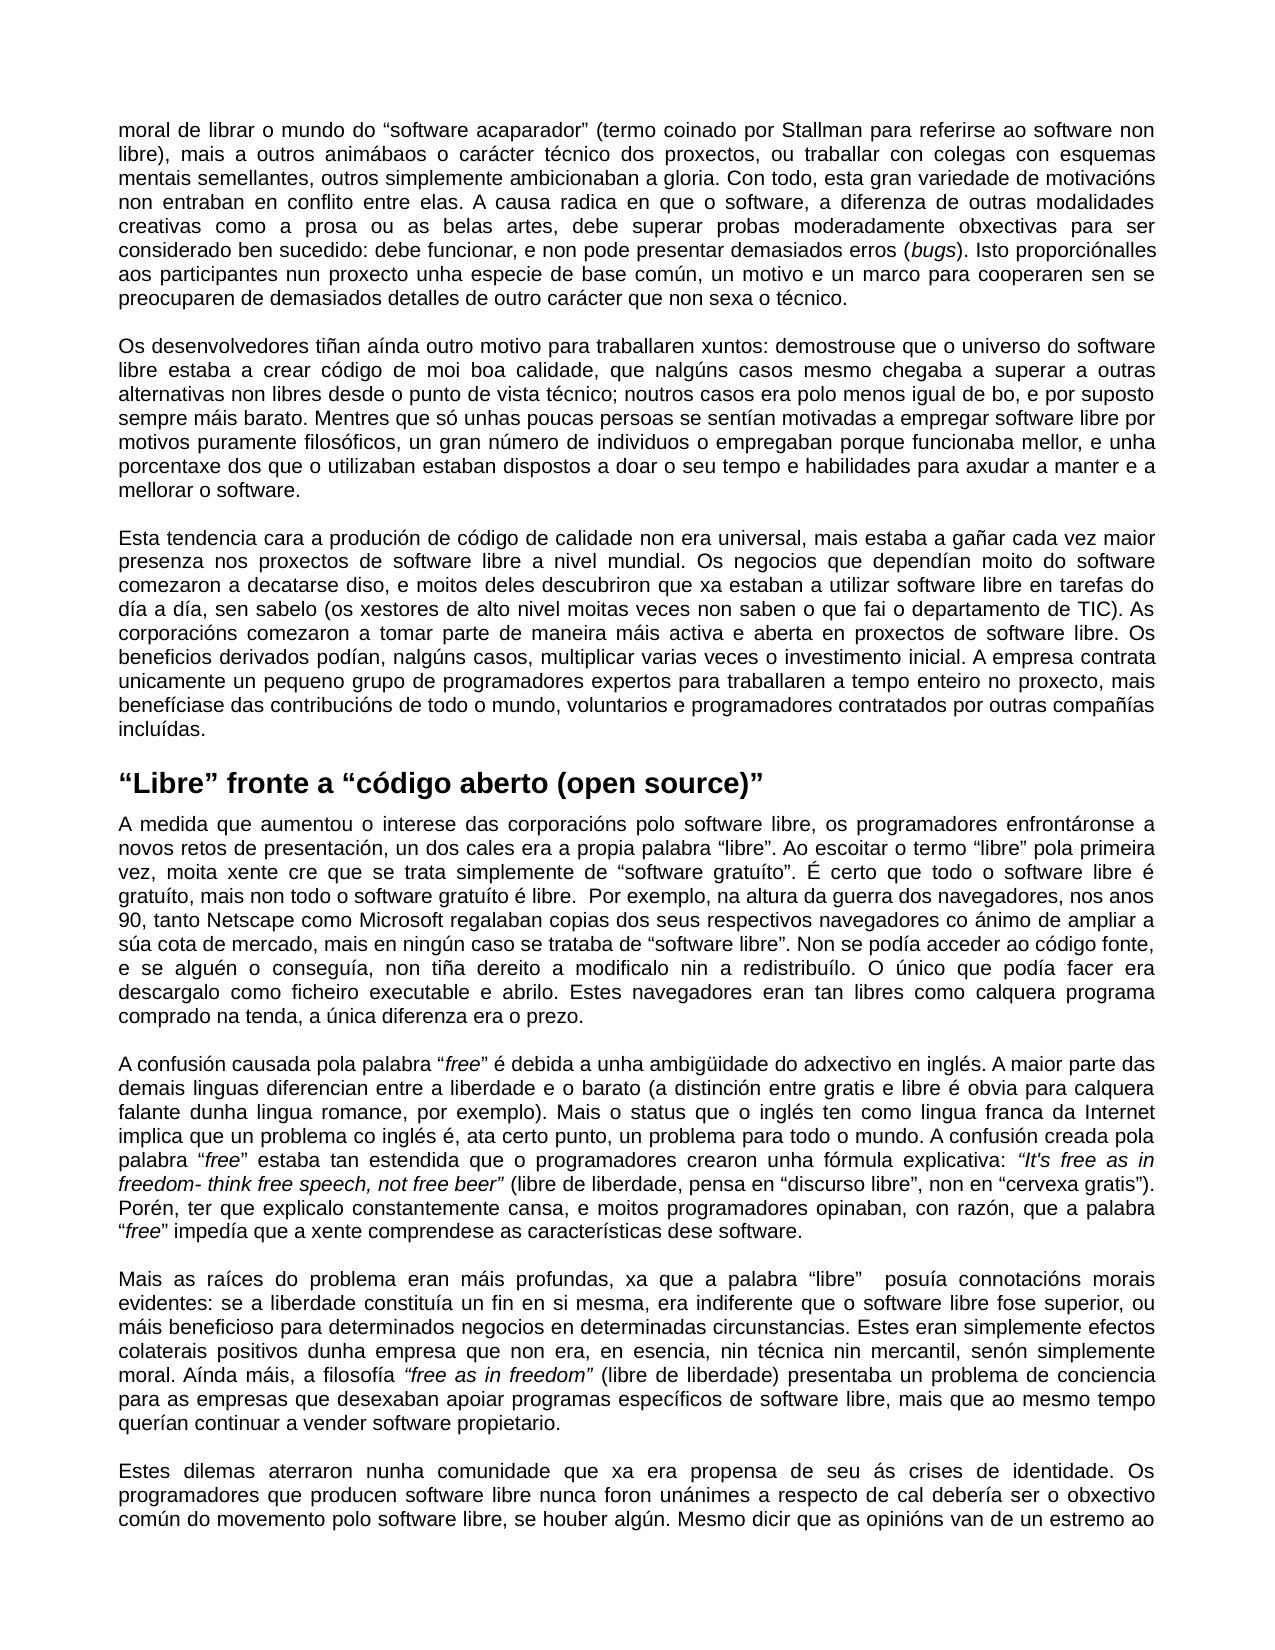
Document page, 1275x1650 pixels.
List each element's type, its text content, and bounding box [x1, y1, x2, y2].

text Os desenvolvedores tiñan aínda outro motivo para traballaren xuntos: demostrouse que o universo do software libre estaba a crear código de moi boa calidade, que nalgúns casos mesmo chegaba a superar a outras alternativas non libres desde o punto de vista técnico; noutros casos era polo menos igual de bo, e por suposto sempre máis barato. Mentres que só unhas poucas persoas se sentían motivadas a empregar software libre por motivos puramente filosóficos, un gran número de individuos o empregaban porque funcionaba mellor, e unha porcentaxe dos que o utilizaban estaban dispostos a doar o seu tempo e habilidades para axudar a manter e a mellorar o software. [118, 334, 1157, 501]
text A medida que aumentou o interese das corporacións polo software libre, os programadores enfrontáronse a novos retos de presentación, un dos cales era a propia palabra “libre”. Ao escoitar o termo “libre” pola primeira vez, moita xente cre que se trata simplemente de “software gratuíto”. É certo que todo o software libre é gratuíto, mais non todo o software gratuíto é libre. Por exemplo, na altura da guerra dos navegadores, nos anos 90, tanto Netscape como Microsoft regalaban copias dos seus respectivos navegadores co ánimo de ampliar a súa cota de mercado, mais en ningún caso se trataba de “software libre”. Non se podía acceder ao código fonte, e se alguén o conseguía, non tiña dereito a modificalo nin a redistribuílo. O único que podía facer era descargalo como ficheiro executable e abrilo. Estes navegadores eran tan libres como calquera programa comprado na tenda, a única diferenza era o prezo. [118, 812, 1157, 1028]
text Mais as raíces do problema eran máis profundas, xa que a palabra “libre” posuía connotacións morais evidentes: se a liberdade constituía un fin en si mesma, era indiferente que o software libre fose superior, ou máis beneficioso para determinados negocios en determinadas circunstancias. Estes eran simplemente efectos colaterais positivos dunha empresa que non era, en esencia, nin técnica nin mercantil, senón simplemente moral. Aínda máis, a filosofía “free as in freedom” (libre de liberdade) presentaba un problema de conciencia para as empresas que desexaban apoiar programas específicos de software libre, mais que ao mesmo tempo querían continuar a vender software propietario. [118, 1267, 1157, 1435]
text A confusión causada pola palabra “free” é debida a unha ambigüidade do adxectivo en inglés. A maior parte das demais linguas diferencian entre a liberdade e o barato (a distinción entre gratis e libre é obvia para calquera falante dunha lingua romance, por exemplo). Mais o status que o inglés ten como lingua franca da Internet implica que un problema co inglés é, ata certo punto, un problema para todo o mundo. A confusión creada pola palabra “free” estaba tan estendida que o programadores crearon unha fórmula explicativa: “It's free as in freedom- think free speech, not free beer” (libre de liberdade, pensa en “discurso libre”, non en “cervexa gratis”). Porén, ter que explicalo constantemente cansa, e moitos programadores opinaban, con razón, que a palabra “free” impedía que a xente comprendese as características dese software. [118, 1052, 1157, 1243]
text Esta tendencia cara a produción de código de calidade non era universal, mais estaba a gañar cada vez maior presenza nos proxectos de software libre a nivel mundial. Os negocios que dependían moito do software comezaron a decatarse diso, e moitos deles descubriron que xa estaban a utilizar software libre en tarefas do día a día, sen sabelo (os xestores de alto nivel moitas veces non saben o que fai o departamento de TIC). As corporacións comezaron a tomar parte de maneira máis activa e aberta en proxectos de software libre. Os beneficios derivados podían, nalgúns casos, multiplicar varias veces o investimento inicial. A empresa contrata unicamente un pequeno grupo de programadores expertos para traballaren a tempo enteiro no proxecto, mais benefíciase das contribucións de todo o mundo, voluntarios e programadores contratados por outras compañías incluídas. [118, 525, 1157, 741]
text moral de librar o mundo do “software acaparador” (termo coinado por Stallman para referirse ao software non libre), mais a outros animábaos o carácter técnico dos proxectos, ou traballar con colegas con esquemas mentais semellantes, outros simplemente ambicionaban a gloria. Con todo, esta gran variedade de motivacións non entraban en conflito entre elas. A causa radica en que o software, a diferenza de outras modalidades creativas como a prosa ou as belas artes, debe superar probas moderadamente obxectivas para ser considerado ben sucedido: debe funcionar, e non pode presentar demasiados erros (bugs). Isto proporciónalles aos participantes nun proxecto unha especie de base común, un motivo e un marco para cooperaren sen se preocuparen de demasiados detalles de outro carácter que non sexa o técnico. [118, 118, 1157, 310]
subtitle “Libre” fronte a “código aberto (open source)” [118, 766, 1157, 799]
text Estes dilemas aterraron nunha comunidade que xa era propensa de seu ás crises de identidade. Os programadores que producen software libre nunca foron unánimes a respecto de cal debería ser o obxectivo común do movemento polo software libre, se houber algún. Mesmo dicir que as opinións van de un estremo ao [118, 1459, 1157, 1531]
